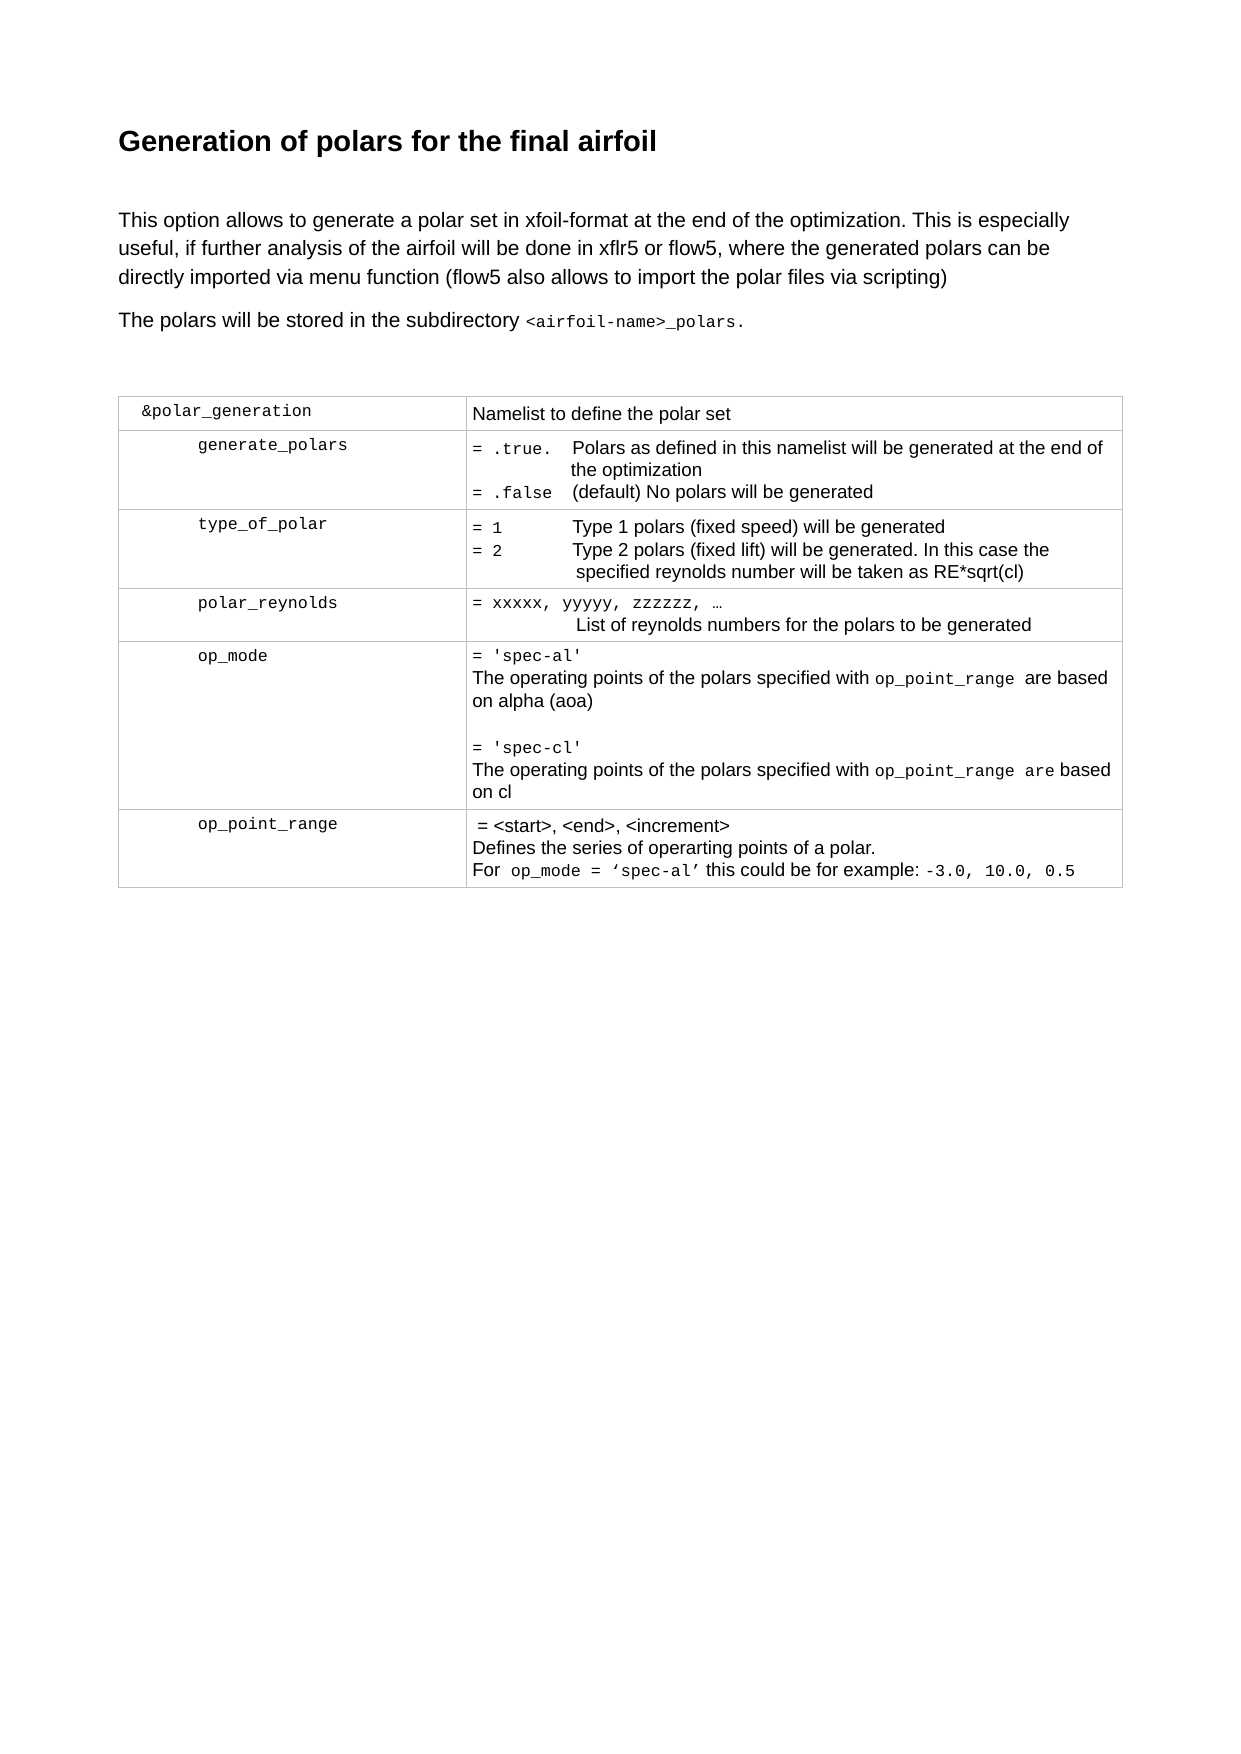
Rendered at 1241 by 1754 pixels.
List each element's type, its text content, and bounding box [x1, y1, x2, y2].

subtitle Generation of polars for the final airfoil [118, 124, 1122, 158]
table_cell = 1 Type 1 polars (fixed speed) will be generated = 2 Type 2 polars (fixed lift) will be generated. In this case the specified reynolds number will be taken as RE*sqrt(cl) [467, 510, 1122, 588]
table_cell = .true. Polars as defined in this namelist will be generated at the end of the optimization = .false (default) No polars will be generated [467, 431, 1122, 509]
table_cell = xxxxx, yyyyy, zzzzzz, … List of reynolds numbers for the polars to be generated [467, 589, 1122, 641]
table_cell = <start>, <end>, <increment> Defines the series of operarting points of a polar. For op_mode = ‘spec-al’ this could be for example: -3.0, 10.0, 0.5 [467, 810, 1122, 887]
table_cell op_point_range [119, 810, 466, 887]
table_cell generate_polars [119, 431, 466, 509]
table_cell = 'spec-al' The operating points of the polars specified with op_point_range are based on alpha (aoa) = 'spec-cl' The operating points of the polars specified with op_point_range are based on cl [467, 642, 1122, 808]
text This option allows to generate a polar set in xfoil-format at the end of the optimization. This is especially useful, if further analysis of the airfoil will be done in xflr5 or flow5, where the generated polars can be directly imported via menu function (flow5 also allows to import the polar files via scripting) [118, 207, 1122, 289]
table_cell polar_reynolds [119, 589, 466, 641]
table_header &polar_generation [119, 397, 466, 430]
text The polars will be stored in the subdirectory <airfoil-name>_polars. [118, 308, 1122, 333]
table_cell type_of_polar [119, 510, 466, 588]
table_cell op_mode [119, 642, 466, 808]
table_header Namelist to define the polar set [467, 397, 1122, 430]
